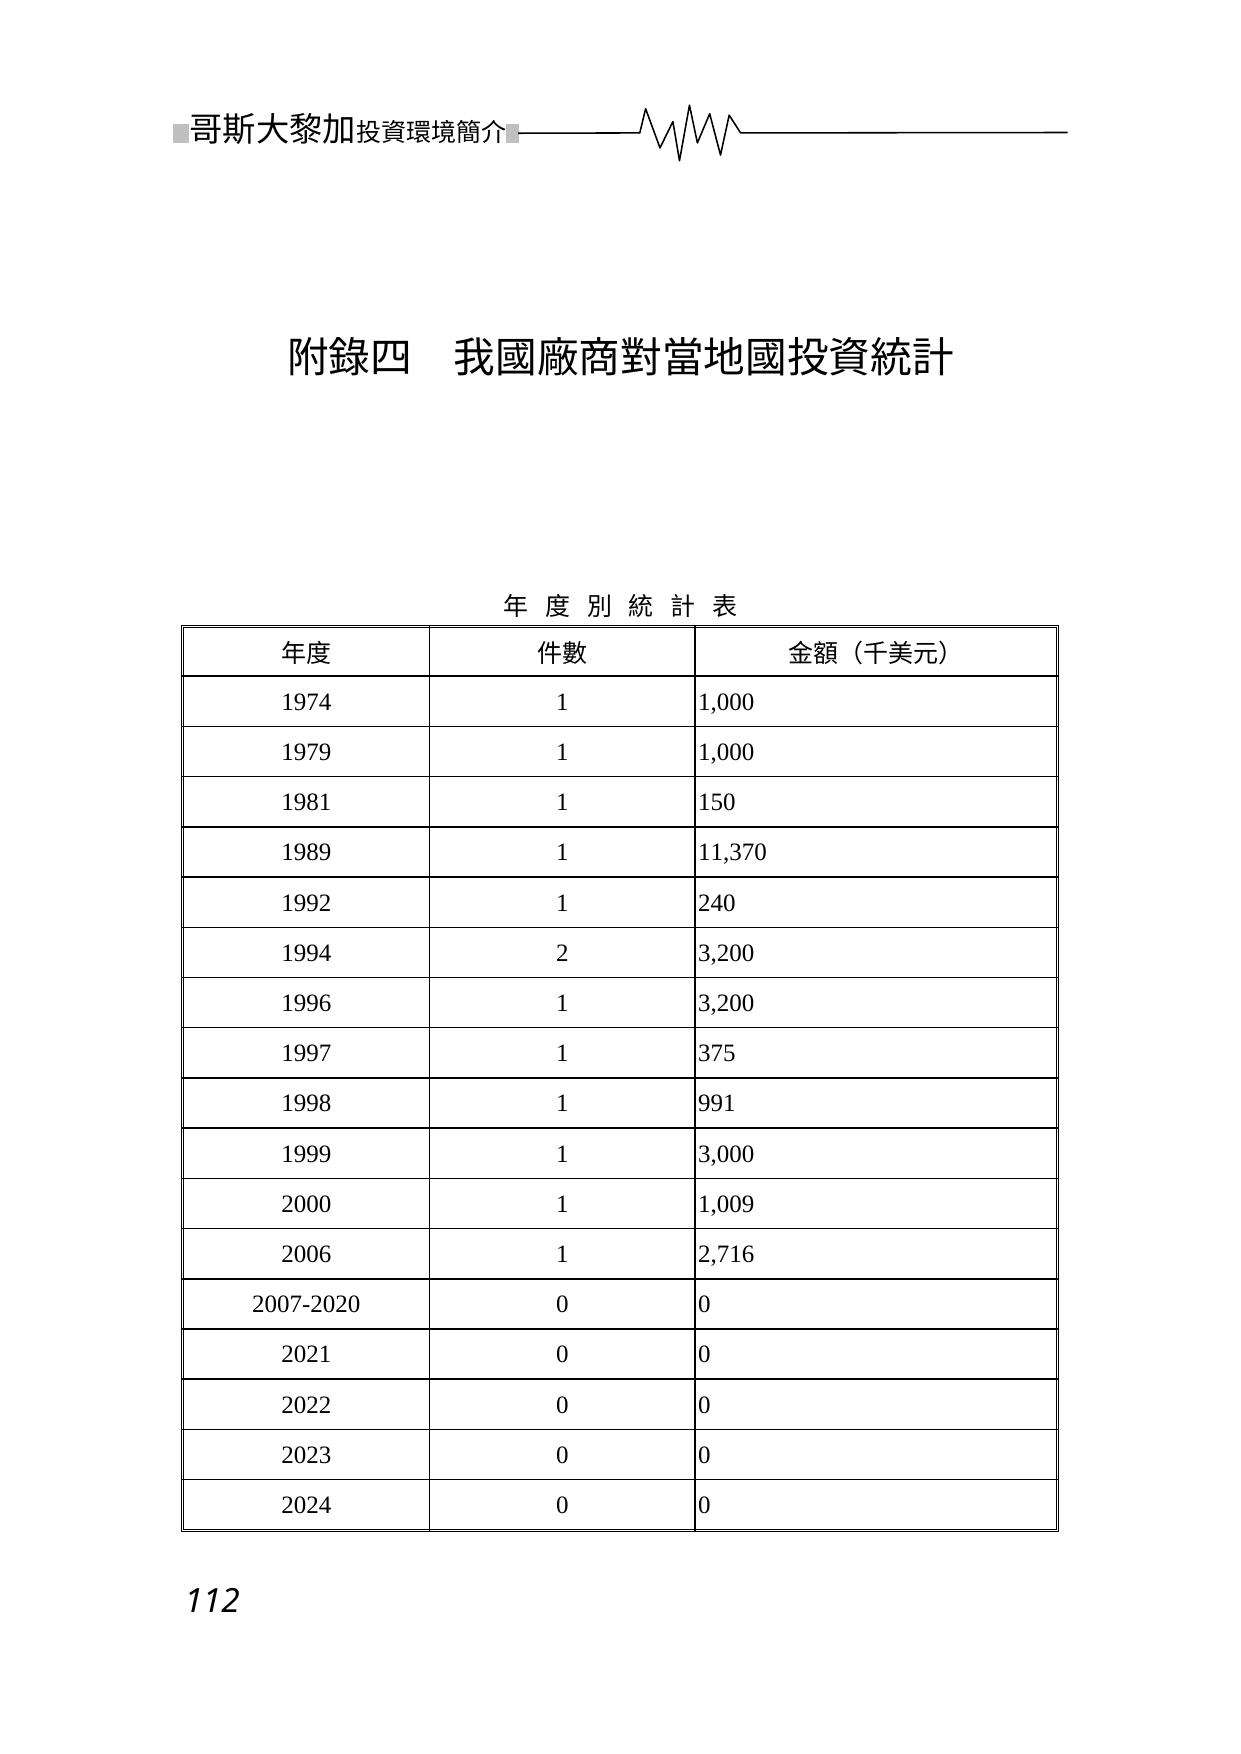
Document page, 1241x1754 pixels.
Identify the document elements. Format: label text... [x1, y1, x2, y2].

table_cell 2 [430, 928, 694, 977]
table_cell 150 [696, 777, 1056, 826]
table_cell 1 [430, 1179, 694, 1228]
table_cell 0 [430, 1430, 694, 1479]
table_cell 0 [696, 1480, 1056, 1529]
table_header 金額（千美元） [696, 628, 1056, 675]
table_cell 1,009 [696, 1179, 1056, 1228]
table_cell 1,000 [696, 677, 1056, 726]
table_cell 2021 [184, 1330, 429, 1378]
table_cell 1996 [184, 978, 429, 1027]
text 年度別統計表 [183, 563, 1058, 625]
table_cell 2006 [184, 1229, 429, 1278]
table_cell 11,370 [696, 828, 1056, 876]
table_header 年度 [184, 628, 429, 675]
table_cell 1998 [184, 1079, 429, 1127]
table_cell 375 [696, 1028, 1056, 1077]
table_cell 0 [430, 1480, 694, 1529]
table_cell 0 [696, 1430, 1056, 1479]
table_cell 1 [430, 978, 694, 1027]
table_cell 0 [430, 1380, 694, 1428]
table_cell 1 [430, 1129, 694, 1177]
table_cell 1 [430, 777, 694, 826]
table_cell 991 [696, 1079, 1056, 1127]
table_cell 0 [696, 1280, 1056, 1328]
table_cell 0 [696, 1330, 1056, 1378]
table_cell 1979 [184, 727, 429, 776]
table_header 件數 [430, 628, 694, 675]
table_cell 0 [696, 1380, 1056, 1428]
table_cell 1997 [184, 1028, 429, 1077]
table_cell 3,200 [696, 928, 1056, 977]
table_cell 1 [430, 1229, 694, 1278]
table_cell 2000 [184, 1179, 429, 1228]
table_cell 1999 [184, 1129, 429, 1177]
table_cell 1 [430, 828, 694, 876]
table_cell 3,200 [696, 978, 1056, 1027]
table_cell 1981 [184, 777, 429, 826]
table_cell 240 [696, 878, 1056, 926]
table_cell 1 [430, 727, 694, 776]
table_cell 1989 [184, 828, 429, 876]
table_cell 2024 [184, 1480, 429, 1529]
table_cell 1 [430, 677, 694, 726]
text 附錄四 我國廠商對當地國投資統計 [183, 313, 1058, 375]
table_cell 1994 [184, 928, 429, 977]
table_cell 1 [430, 1028, 694, 1077]
table_cell 1,000 [696, 727, 1056, 776]
table_cell 1 [430, 1079, 694, 1127]
table_cell 2023 [184, 1430, 429, 1479]
table_cell 2,716 [696, 1229, 1056, 1278]
table_cell 1992 [184, 878, 429, 926]
table_cell 1 [430, 878, 694, 926]
table_cell 2007-2020 [184, 1280, 429, 1328]
table_cell 3,000 [696, 1129, 1056, 1177]
table_cell 0 [430, 1280, 694, 1328]
table_cell 1974 [184, 677, 429, 726]
table_cell 0 [430, 1330, 694, 1378]
table_cell 2022 [184, 1380, 429, 1428]
